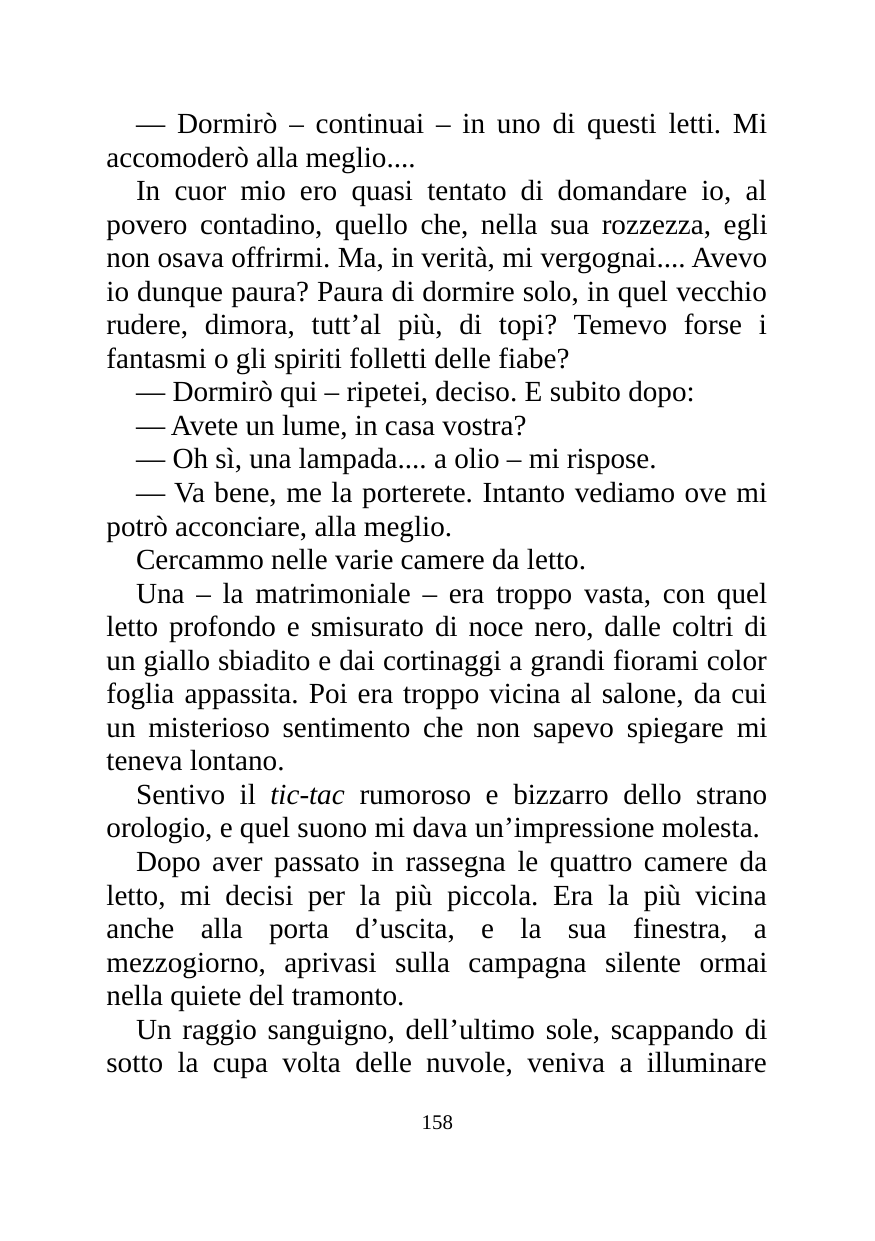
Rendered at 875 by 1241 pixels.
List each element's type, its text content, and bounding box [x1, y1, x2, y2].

text Dopo aver passato in rassegna le quattro camere da letto, mi decisi per la più piccola. Era la più vicina anche alla porta d’uscita, e la sua finestra, a mezzogiorno, aprivasi sulla campagna silente ormai nella quiete del tramonto. [106, 844, 768, 1012]
text Cercammo nelle varie camere da letto. [106, 542, 768, 576]
text — Oh sì, una lampada.... a olio – mi rispose. [106, 442, 768, 475]
text Sentivo il tic-tac rumoroso e bizzarro dello strano orologio, e quel suono mi dava un’impressione molesta. [106, 777, 768, 844]
text — Avete un lume, in casa vostra? [106, 408, 768, 442]
text — Dormirò – continuai – in uno di questi letti. Mi accomoderò alla meglio.... [106, 106, 768, 173]
text Una – la matrimoniale – era troppo vasta, con quel letto profondo e smisurato di noce nero, dalle coltri di un giallo sbiadito e dai cortinaggi a grandi fiorami color foglia appassita. Poi era troppo vicina al salone, da cui un misterioso sentimento che non sapevo spiegare mi teneva lontano. [106, 576, 768, 777]
text — Dormirò qui – ripetei, deciso. E subito dopo: [106, 374, 768, 408]
text — Va bene, me la porterete. Intanto vediamo ove mi potrò acconciare, alla meglio. [106, 475, 768, 542]
text In cuor mio ero quasi tentato di domandare io, al povero contadino, quello che, nella sua rozzezza, egli non osava offrirmi. Ma, in verità, mi vergognai.... Avevo io dunque paura? Paura di dormire solo, in quel vecchio rudere, dimora, tutt’al più, di topi? Temevo forse i fantasmi o gli spiriti folletti delle fiabe? [106, 173, 768, 374]
text Un raggio sanguigno, dell’ultimo sole, scappando di sotto la cupa volta delle nuvole, veniva a illuminare [106, 1012, 768, 1079]
